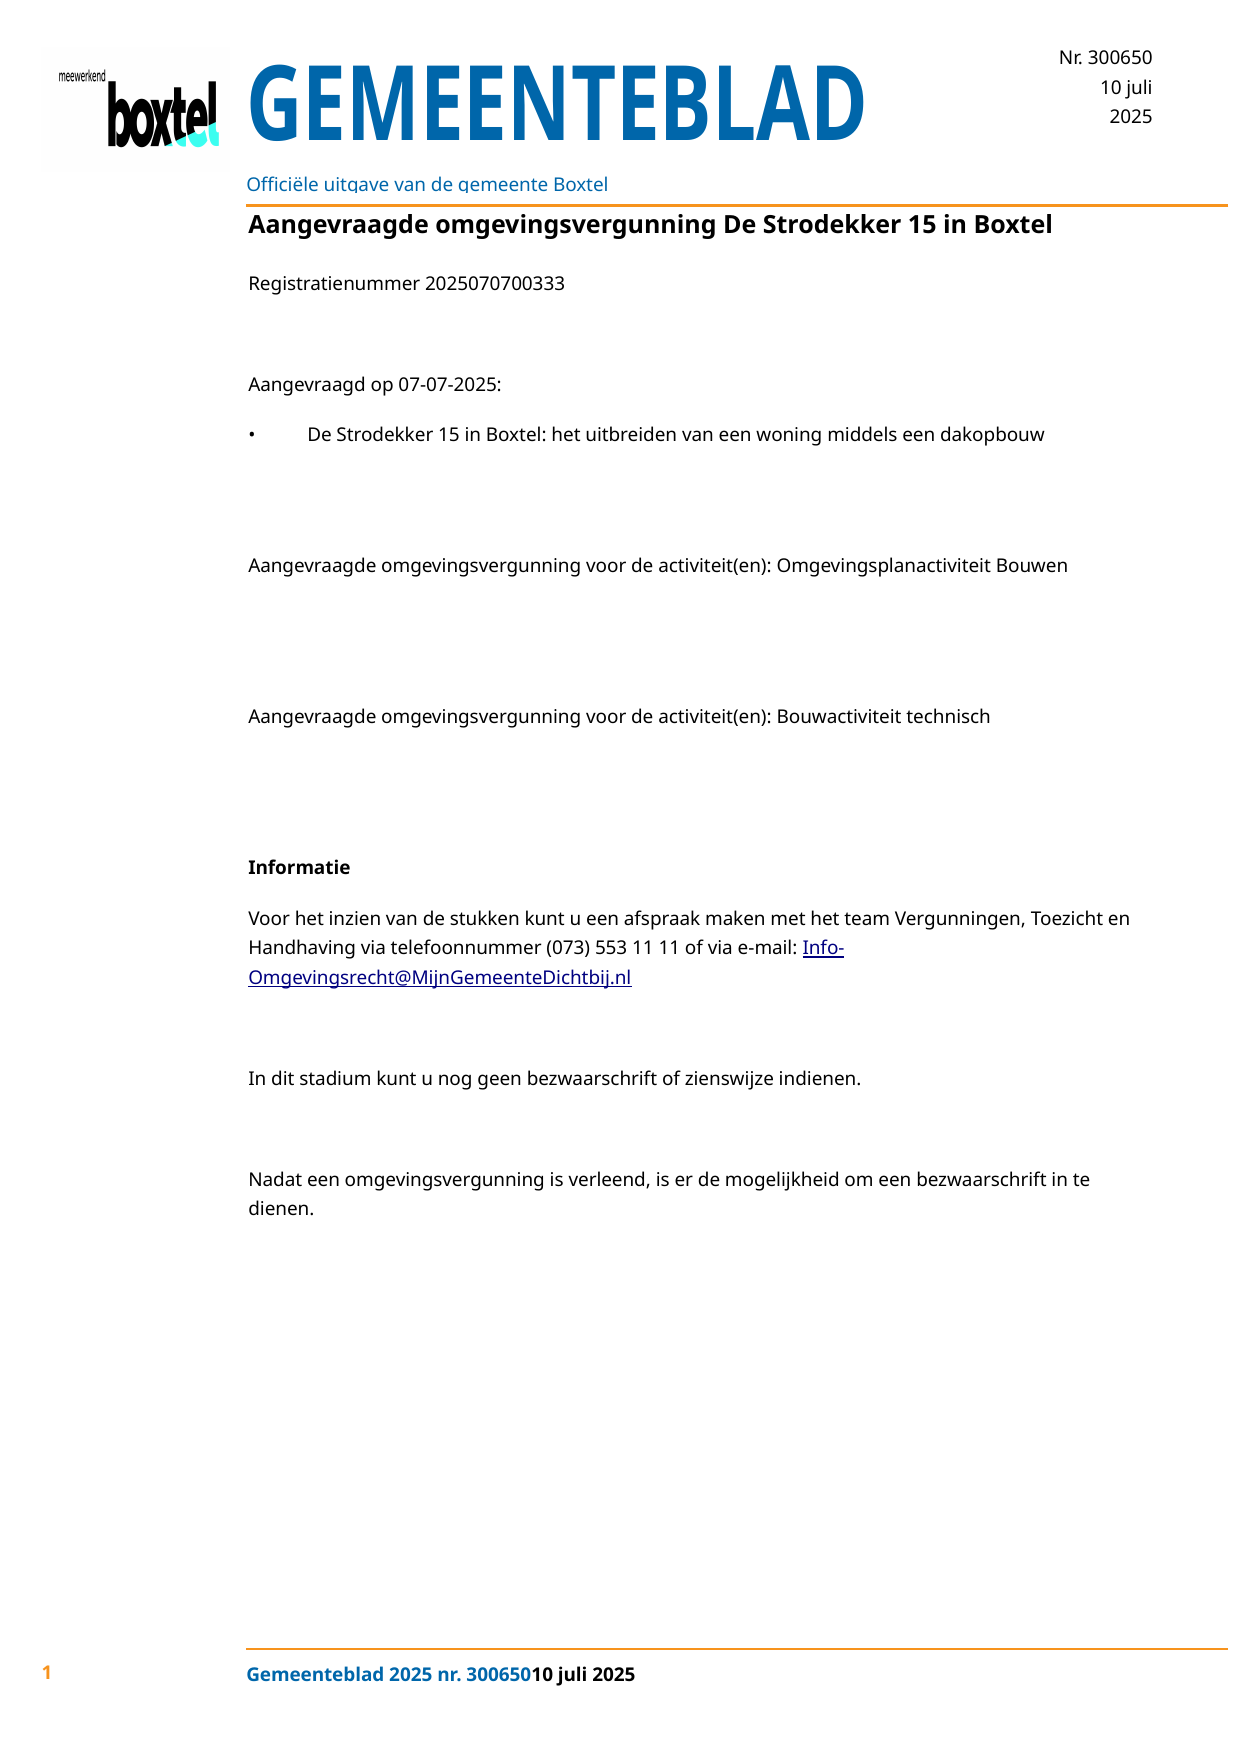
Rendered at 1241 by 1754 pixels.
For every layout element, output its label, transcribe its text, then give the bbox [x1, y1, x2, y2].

text Aangevraagd op 07-07-2025: [248, 371, 1152, 397]
text Aangevraagde omgevingsvergunning voor de activiteit(en): Bouwactiviteit technisch [248, 703, 1152, 729]
text Aangevraagde omgevingsvergunning voor de activiteit(en): Omgevingsplanactiviteit Bouwen [248, 552, 1152, 578]
picture [41, 47, 231, 172]
text Registratienummer 2025070700333 [248, 270, 1152, 296]
text In dit stadium kunt u nog geen bezwaarschrift of zienswijze indienen. [248, 1065, 1152, 1091]
text Nadat een omgevingsvergunning is verleend, is er de mogelijkheid om een bezwaarschrift in te dienen. [248, 1166, 1152, 1221]
list De Strodekker 15 in Boxtel: het uitbreiden van een woning middels een dakopbouw [248, 422, 1152, 447]
text Aangevraagde omgevingsvergunning De Strodekker 15 in Boxtel [248, 207, 1152, 241]
text Voor het inzien van de stukken kunt u een afspraak maken met het team Vergunningen, Toezicht en Handhaving via telefoonnummer (073) 553 11 11 of via e-mail: Info-Omgevingsrecht@MijnGemeenteDichtbij.nl [248, 905, 1152, 990]
text Informatie [248, 854, 1152, 880]
